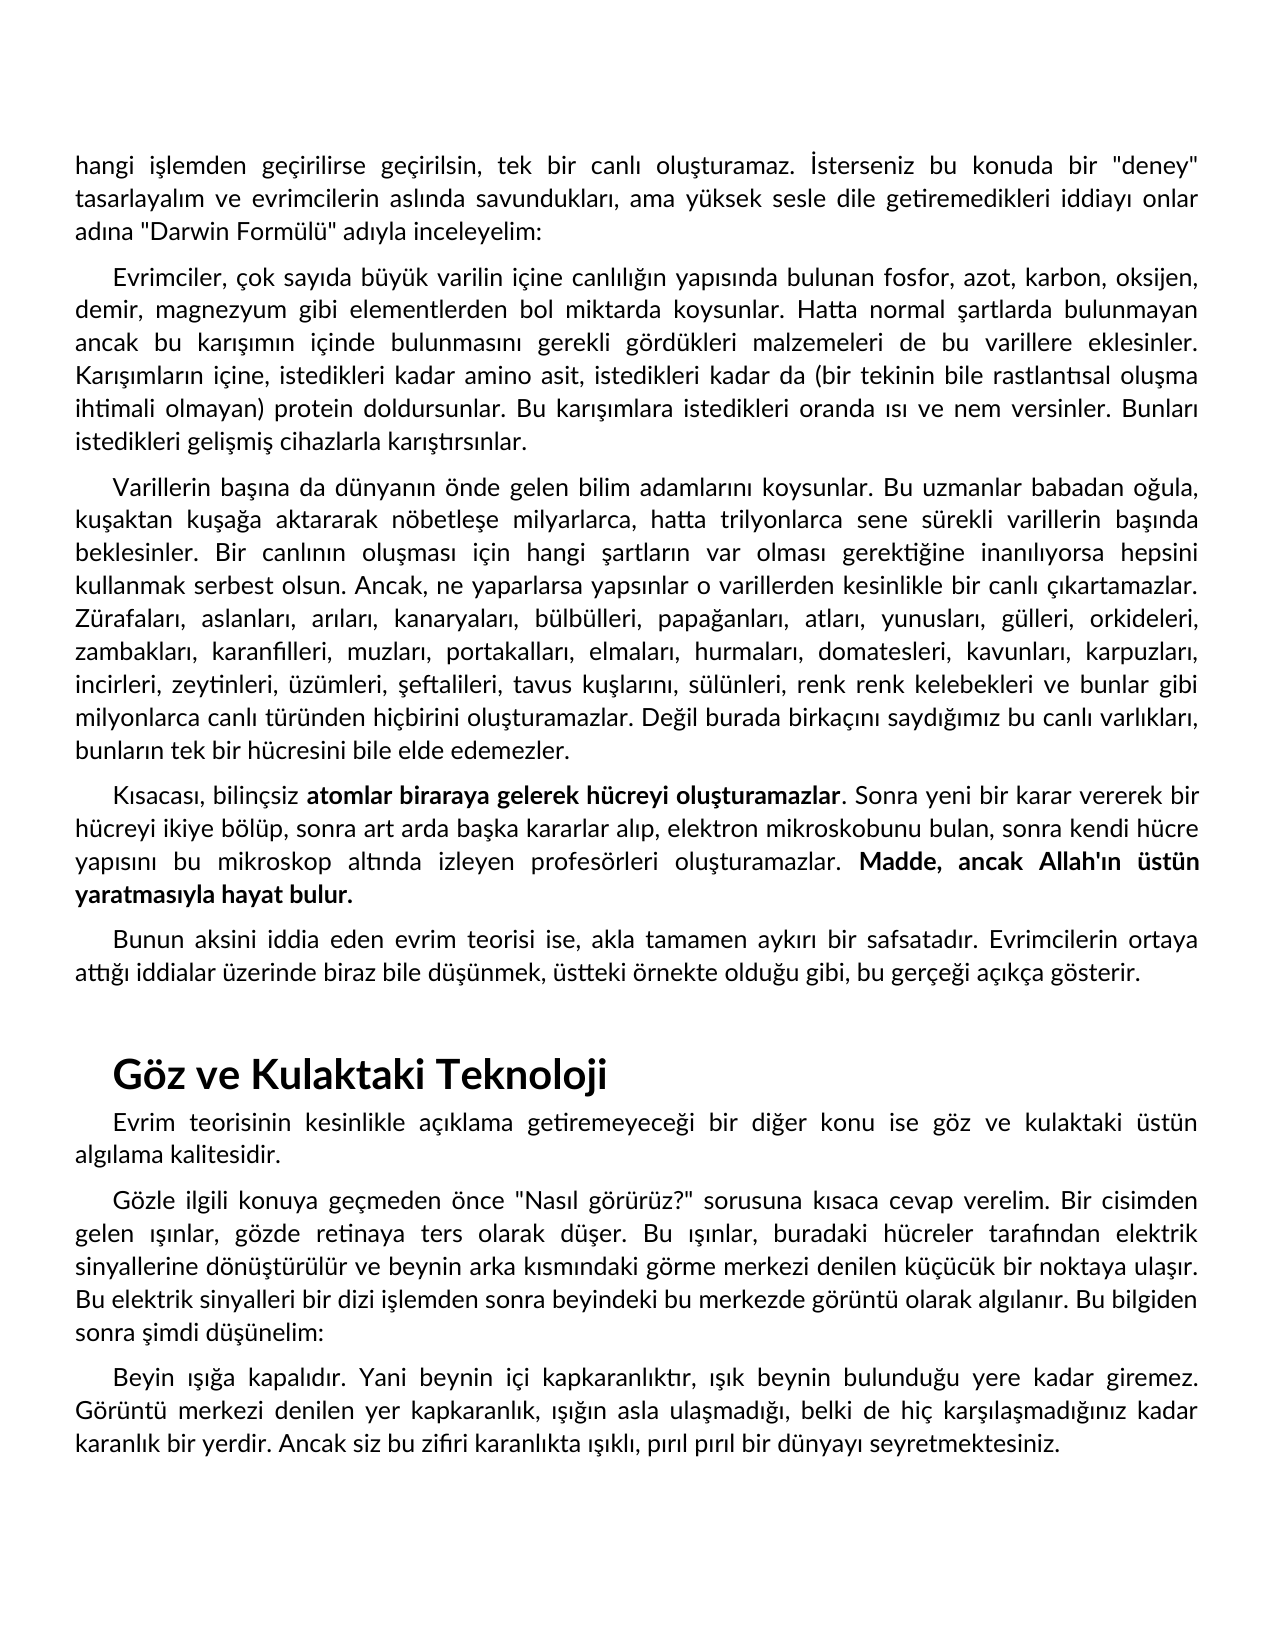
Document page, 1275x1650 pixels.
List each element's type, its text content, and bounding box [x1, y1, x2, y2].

text Gözle ilgili konuya geçmeden önce "Nasıl görürüz?" sorusuna kısaca cevap verelim. Bir cisimden gelen ışınlar, gözde retinaya ters olarak düşer. Bu ışınlar, buradaki hücreler tarafından elektrik sinyallerine dönüştürülür ve beynin arka kısmındaki görme merkezi denilen küçücük bir noktaya ulaşır. Bu elektrik sinyalleri bir dizi işlemden sonra beyindeki bu merkezde görüntü olarak algılanır. Bu bilgiden sonra şimdi düşünelim: [75, 1184, 1200, 1346]
text Kısacası, bilinçsiz atomlar biraraya gelerek hücreyi oluşturamazlar. Sonra yeni bir karar vererek bir hücreyi ikiye bölüp, sonra art arda başka kararlar alıp, elektron mikroskobunu bulan, sonra kendi hücre yapısını bu mikroskop altında izleyen profesörleri oluşturamazlar. Madde, ancak Allah'ın üstün yaratmasıyla hayat bulur. [75, 780, 1200, 909]
text Varillerin başına da dünyanın önde gelen bilim adamlarını koysunlar. Bu uzmanlar babadan oğula, kuşaktan kuşağa aktararak nöbetleşe milyarlarca, hatta trilyonlarca sene sürekli varillerin başında beklesinler. Bir canlının oluşması için hangi şartların var olması gerektiğine inanılıyorsa hepsini kullanmak serbest olsun. Ancak, ne yaparlarsa yapsınlar o varillerden kesinlikle bir canlı çıkartamazlar. Zürafaları, aslanları, arıları, kanaryaları, bülbülleri, papağanları, atları, yunusları, gülleri, orkideleri, zambakları, karanfilleri, muzları, portakalları, elmaları, hurmaları, domatesleri, kavunları, karpuzları, incirleri, zeytinleri, üzümleri, şeftalileri, tavus kuşlarını, sülünleri, renk renk kelebekleri ve bunlar gibi milyonlarca canlı türünden hiçbirini oluşturamazlar. Değil burada birkaçını saydığımız bu canlı varlıkları, bunların tek bir hücresini bile elde edemezler. [75, 471, 1200, 764]
text Bunun aksini iddia eden evrim teorisi ise, akla tamamen aykırı bir safsatadır. Evrimcilerin ortaya attığı iddialar üzerinde biraz bile düşünmek, üstteki örnekte olduğu gibi, bu gerçeği açıkça gösterir. [75, 924, 1200, 987]
text hangi işlemden geçirilirse geçirilsin, tek bir canlı oluşturamaz. İsterseniz bu konuda bir "deney" tasarlayalım ve evrimcilerin aslında savundukları, ama yüksek sesle dile getiremedikleri iddiayı onlar adına "Darwin Formülü" adıyla inceleyelim: [75, 150, 1200, 246]
text Beyin ışığa kapalıdır. Yani beynin içi kapkaranlıktır, ışık beynin bulunduğu yere kadar giremez. Görüntü merkezi denilen yer kapkaranlık, ışığın asla ulaşmadığı, belki de hiç karşılaşmadığınız kadar karanlık bir yerdir. Ancak siz bu zifiri karanlıkta ışıklı, pırıl pırıl bir dünyayı seyretmektesiniz. [75, 1362, 1200, 1457]
subtitle Göz ve Kulaktaki Teknoloji [112, 1048, 1200, 1098]
text Evrimciler, çok sayıda büyük varilin içine canlılığın yapısında bulunan fosfor, azot, karbon, oksijen, demir, magnezyum gibi elementlerden bol miktarda koysunlar. Hatta normal şartlarda bulunmayan ancak bu karışımın içinde bulunmasını gerekli gördükleri malzemeleri de bu varillere eklesinler. Karışımların içine, istedikleri kadar amino asit, istedikleri kadar da (bir tekinin bile rastlantısal oluşma ihtimali olmayan) protein doldursunlar. Bu karışımlara istedikleri oranda ısı ve nem versinler. Bunları istedikleri gelişmiş cihazlarla karıştırsınlar. [75, 261, 1200, 456]
text Evrim teorisinin kesinlikle açıklama getiremeyeceği bir diğer konu ise göz ve kulaktaki üstün algılama kalitesidir. [75, 1106, 1200, 1169]
